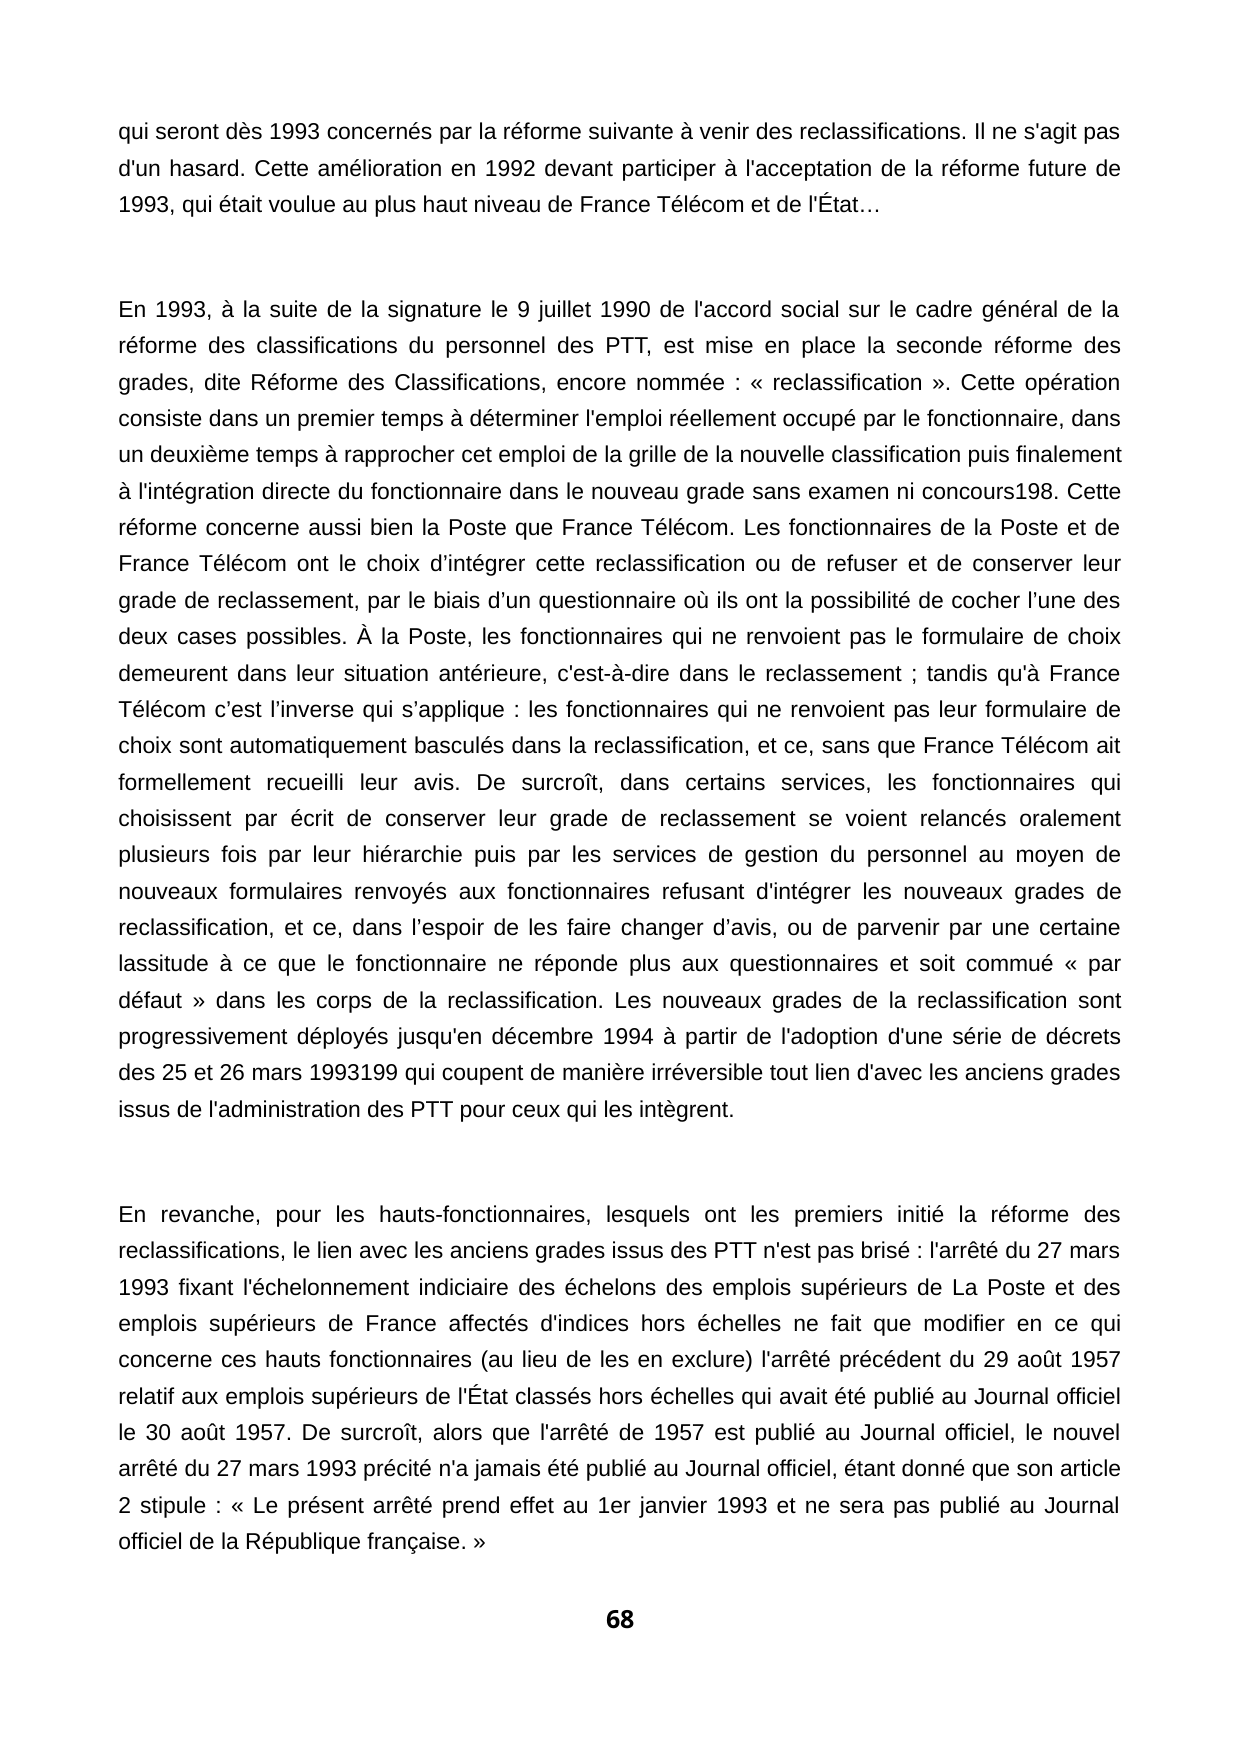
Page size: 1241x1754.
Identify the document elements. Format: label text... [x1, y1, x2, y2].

text qui seront dès 1993 concernés par la réforme suivante à venir des reclassifications. Il ne s'agit pas d'un hasard. Cette amélioration en 1992 devant participer à l'acceptation de la réforme future de 1993, qui était voulue au plus haut niveau de France Télécom et de l'État… [118, 118, 1122, 217]
text En revanche, pour les hauts-fonctionnaires, lesquels ont les premiers initié la réforme des reclassifications, le lien avec les anciens grades issus des PTT n'est pas brisé : l'arrêté du 27 mars 1993 fixant l'échelonnement indiciaire des échelons des emplois supérieurs de La Poste et des emplois supérieurs de France affectés d'indices hors échelles ne fait que modifier en ce qui concerne ces hauts fonctionnaires (au lieu de les en exclure) l'arrêté précédent du 29 août 1957 relatif aux emplois supérieurs de l'État classés hors échelles qui avait été publié au Journal officiel le 30 août 1957. De surcroît, alors que l'arrêté de 1957 est publié au Journal officiel, le nouvel arrêté du 27 mars 1993 précité n'a jamais été publié au Journal officiel, étant donné que son article 2 stipule : « Le présent arrêté prend effet au 1er janvier 1993 et ne sera pas publié au Journal officiel de la République française. » [118, 1201, 1122, 1554]
text En 1993, à la suite de la signature le 9 juillet 1990 de l'accord social sur le cadre général de la réforme des classifications du personnel des PTT, est mise en place la seconde réforme des grades, dite Réforme des Classifications, encore nommée : « reclassification ». Cette opération consiste dans un premier temps à déterminer l'emploi réellement occupé par le fonctionnaire, dans un deuxième temps à rapprocher cet emploi de la grille de la nouvelle classification puis finalement à l'intégration directe du fonctionnaire dans le nouveau grade sans examen ni concours198. Cette réforme concerne aussi bien la Poste que France Télécom. Les fonctionnaires de la Poste et de France Télécom ont le choix d’intégrer cette reclassification ou de refuser et de conserver leur grade de reclassement, par le biais d’un questionnaire où ils ont la possibilité de cocher l’une des deux cases possibles. À la Poste, les fonctionnaires qui ne renvoient pas le formulaire de choix demeurent dans leur situation antérieure, c'est-à-dire dans le reclassement ; tandis qu'à France Télécom c’est l’inverse qui s’applique : les fonctionnaires qui ne renvoient pas leur formulaire de choix sont automatiquement basculés dans la reclassification, et ce, sans que France Télécom ait formellement recueilli leur avis. De surcroît, dans certains services, les fonctionnaires qui choisissent par écrit de conserver leur grade de reclassement se voient relancés oralement plusieurs fois par leur hiérarchie puis par les services de gestion du personnel au moyen de nouveaux formulaires renvoyés aux fonctionnaires refusant d'intégrer les nouveaux grades de reclassification, et ce, dans l’espoir de les faire changer d’avis, ou de parvenir par une certaine lassitude à ce que le fonctionnaire ne réponde plus aux questionnaires et soit commué « par défaut » dans les corps de la reclassification. Les nouveaux grades de la reclassification sont progressivement déployés jusqu'en décembre 1994 à partir de l'adoption d'une série de décrets des 25 et 26 mars 1993199 qui coupent de manière irréversible tout lien d'avec les anciens grades issus de l'administration des PTT pour ceux qui les intègrent. [118, 296, 1122, 1122]
